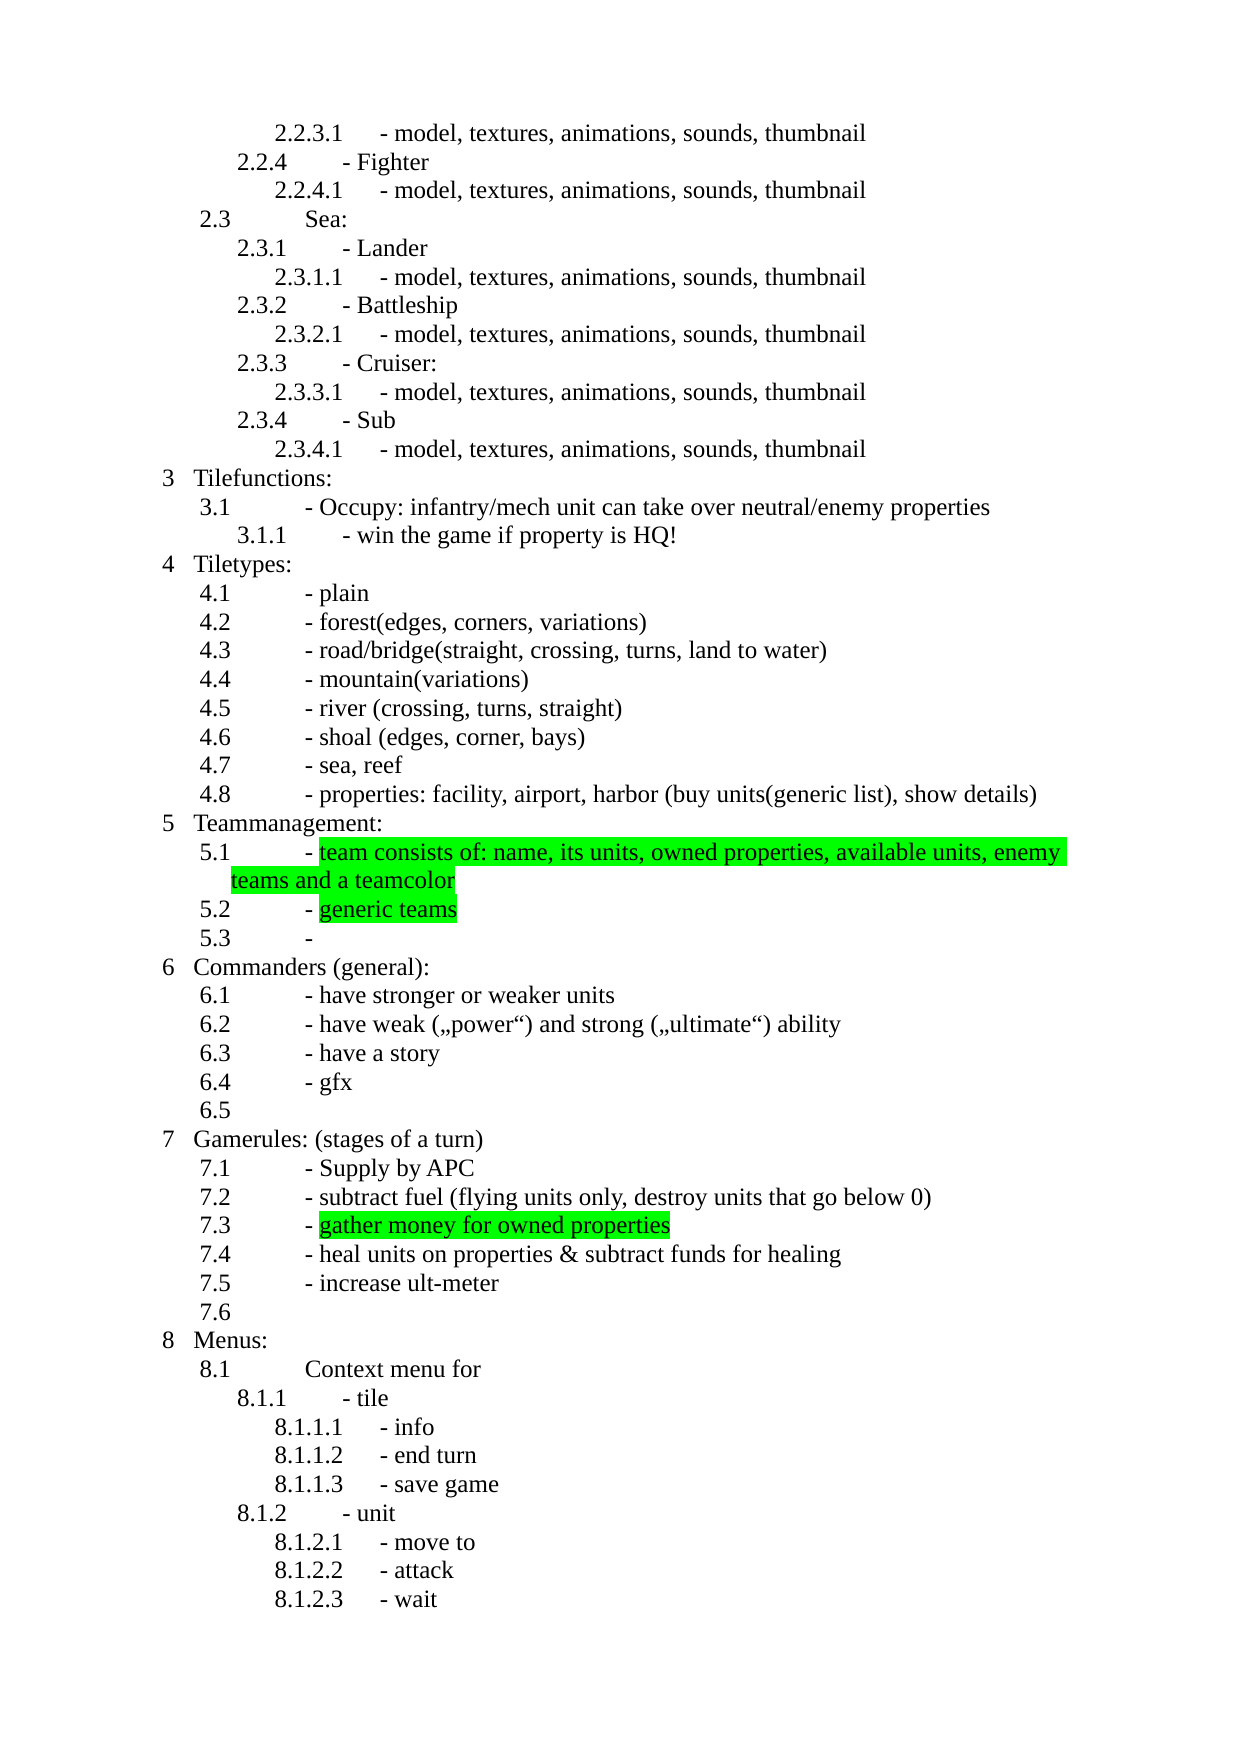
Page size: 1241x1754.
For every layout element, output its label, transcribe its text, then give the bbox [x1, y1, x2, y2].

list - heal units on properties & subtract funds for healing [193, 1239, 1122, 1268]
list Gamerules: (stages of a turn) [156, 1124, 1122, 1153]
list - model, textures, animations, sounds, thumbnail [268, 176, 1122, 204]
list - [193, 923, 1122, 952]
list - model, textures, animations, sounds, thumbnail [268, 319, 1122, 348]
list - model, textures, animations, sounds, thumbnail [268, 434, 1122, 463]
list - subtract fuel (flying units only, destroy units that go below 0) [193, 1182, 1122, 1211]
list - have stronger or weaker units [193, 981, 1122, 1009]
list Tiletypes: [156, 549, 1122, 578]
list Tilefunctions: [156, 463, 1122, 492]
list - Fighter [231, 147, 1122, 176]
list - sea, reef [193, 751, 1122, 779]
list - wait [268, 1584, 1122, 1613]
list - attack [268, 1556, 1122, 1584]
list - info [268, 1412, 1122, 1441]
list - model, textures, animations, sounds, thumbnail [268, 377, 1122, 406]
list - generic teams [193, 894, 1122, 923]
list - tile [231, 1383, 1122, 1412]
list - have weak („power“) and strong („ultimate“) ability [193, 1009, 1122, 1038]
list - properties: facility, airport, harbor (buy units(generic list), show details) [193, 779, 1122, 808]
list - have a story [193, 1038, 1122, 1067]
list - Sub [231, 406, 1122, 434]
list - shoal (edges, corner, bays) [193, 722, 1122, 751]
list - forest(edges, corners, variations) [193, 607, 1122, 636]
list - gfx [193, 1067, 1122, 1096]
list Menus: [156, 1326, 1122, 1354]
list - team consists of: name, its units, owned properties, available units, enemy teams and a teamcolor [193, 837, 1122, 894]
list Commanders (general): [156, 952, 1122, 981]
list - unit [231, 1498, 1122, 1527]
list - mountain(variations) [193, 664, 1122, 693]
list Teammanagement: [156, 808, 1122, 837]
list - model, textures, animations, sounds, thumbnail [268, 118, 1122, 147]
list - road/bridge(straight, crossing, turns, land to water) [193, 636, 1122, 664]
list - gather money for owned properties [193, 1211, 1122, 1239]
list - win the game if property is HQ! [231, 521, 1122, 549]
list - increase ult-meter [193, 1268, 1122, 1297]
list - Lander [231, 233, 1122, 262]
list Sea: [193, 204, 1122, 233]
list - Supply by APC [193, 1153, 1122, 1182]
list - river (crossing, turns, straight) [193, 693, 1122, 722]
list - Battleship [231, 291, 1122, 319]
list - save game [268, 1469, 1122, 1498]
list - Occupy: infantry/mech unit can take over neutral/enemy properties [193, 492, 1122, 521]
list Context menu for [193, 1354, 1122, 1383]
list - Cruiser: [231, 348, 1122, 377]
list - end turn [268, 1441, 1122, 1469]
list - model, textures, animations, sounds, thumbnail [268, 262, 1122, 291]
list - move to [268, 1527, 1122, 1556]
list - plain [193, 578, 1122, 607]
